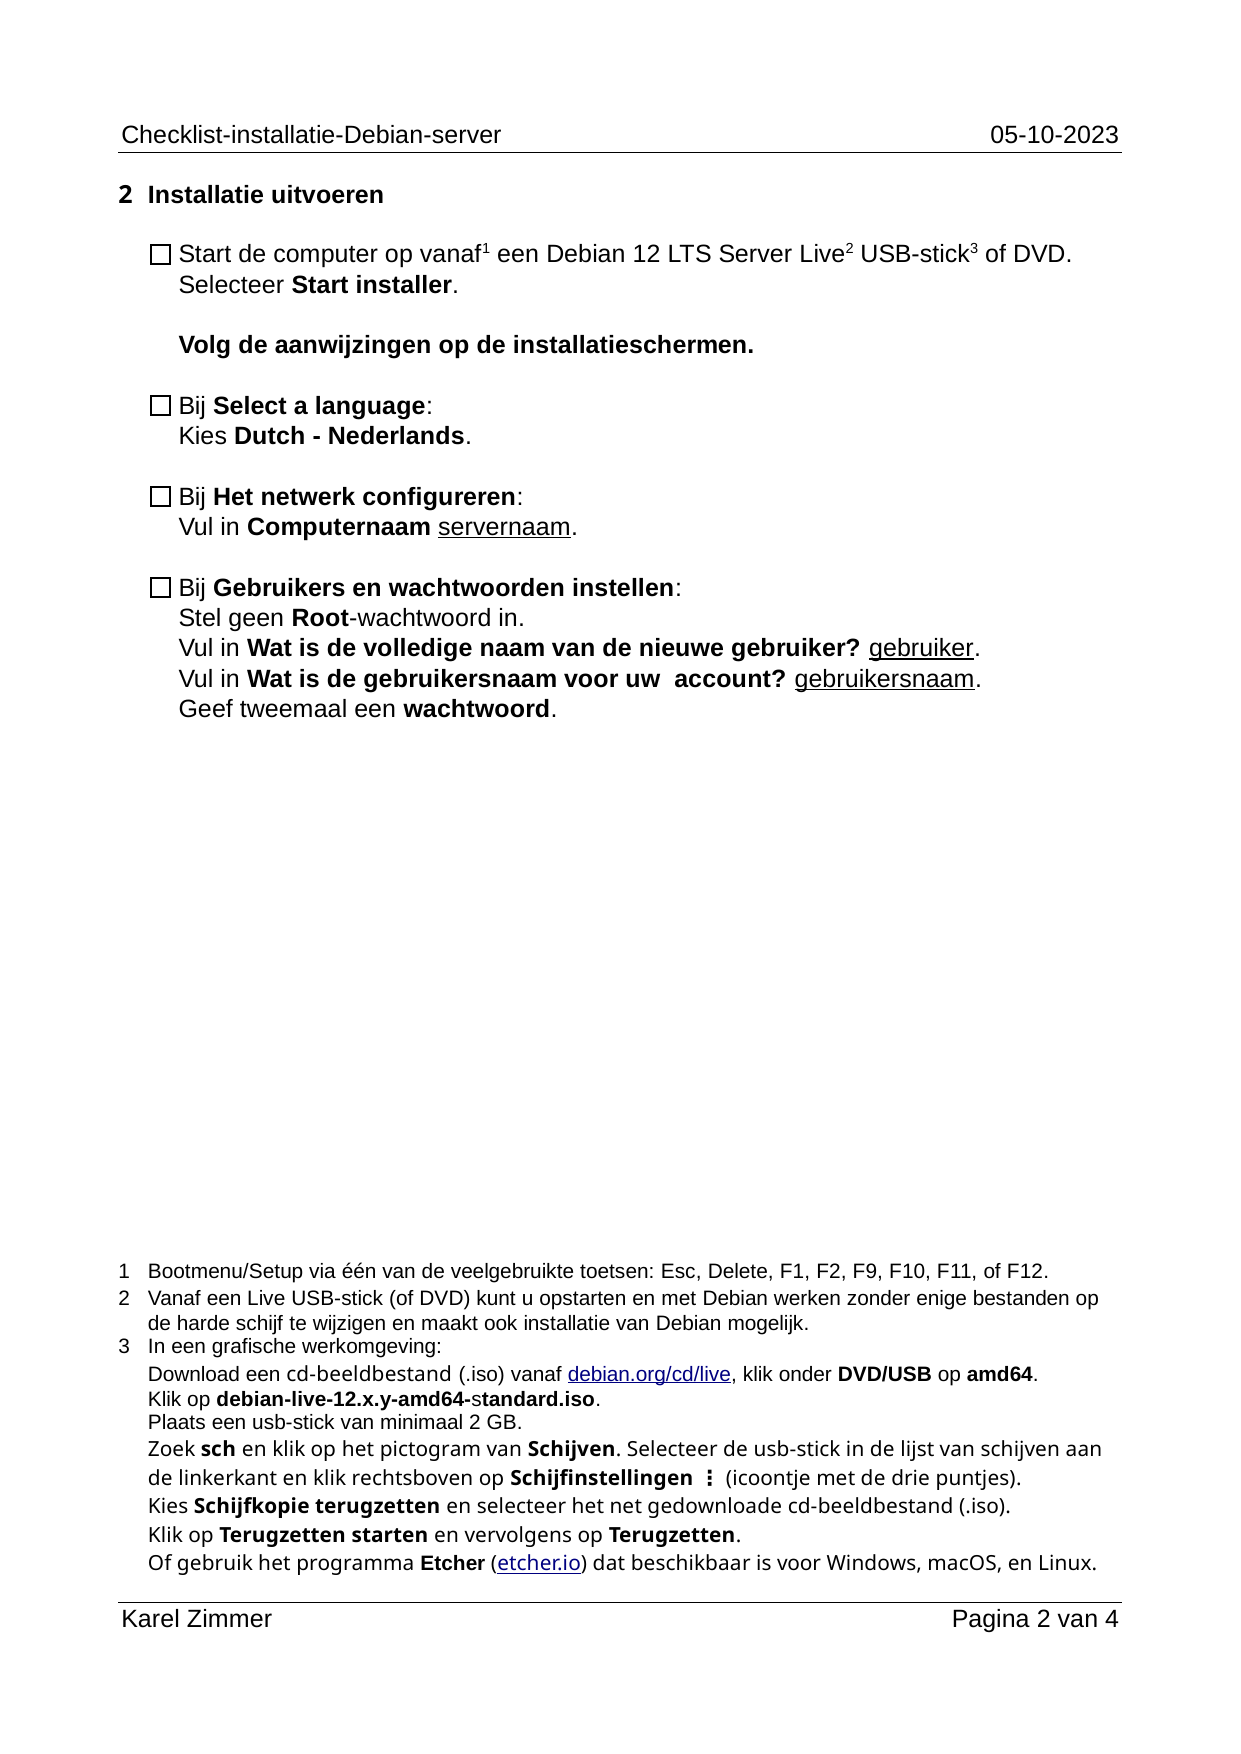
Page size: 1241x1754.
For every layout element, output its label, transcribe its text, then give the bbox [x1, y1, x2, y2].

table_cell Vul in Computernaam servernaam. [177, 512, 1122, 542]
table_cell Volg de aanwijzingen op de installatieschermen. [177, 330, 1122, 360]
table_cell [142, 573, 177, 603]
table_header [118, 239, 142, 269]
table_cell [118, 300, 142, 330]
table_header [142, 239, 177, 269]
list Installatie uitvoeren [118, 177, 1122, 211]
table_cell [142, 421, 177, 451]
table_cell [118, 603, 142, 633]
table_cell [142, 451, 177, 482]
table_cell [118, 512, 142, 542]
table_cell [177, 300, 1122, 330]
table_cell Vul in Wat is de volledige naam van de nieuwe gebruiker? gebruiker. [177, 633, 1122, 663]
table_cell [177, 360, 1122, 391]
table_cell [142, 391, 177, 421]
table_cell [142, 512, 177, 542]
table_cell [142, 603, 177, 633]
table_cell [118, 421, 142, 451]
table_header Start de computer op vanaf een Debian 12 LTS Server Live USB-stick of DVD. [177, 239, 1122, 269]
table_cell [142, 694, 177, 724]
table_cell Bij Gebruikers en wachtwoorden instellen: [177, 573, 1122, 603]
table_cell Bij Het netwerk configureren: [177, 482, 1122, 512]
table_cell [142, 360, 177, 391]
table_cell [118, 573, 142, 603]
table_cell [118, 391, 142, 421]
table_cell [118, 633, 142, 663]
table_cell [118, 451, 142, 482]
table_cell [118, 664, 142, 694]
table_cell [177, 451, 1122, 482]
table_cell [118, 330, 142, 360]
table_cell [142, 542, 177, 572]
table_cell [118, 694, 142, 724]
table_cell [177, 542, 1122, 572]
table_cell [118, 482, 142, 512]
table_cell Stel geen Root-wachtwoord in. [177, 603, 1122, 633]
table_cell [142, 633, 177, 663]
table_cell Vul in Wat is de gebruikersnaam voor uw account? gebruikersnaam. [177, 664, 1122, 694]
table_cell Kies Dutch - Nederlands. [177, 421, 1122, 451]
table_cell [142, 330, 177, 360]
table_cell [118, 542, 142, 572]
table_cell [118, 360, 142, 391]
table_cell Bij Select a language: [177, 391, 1122, 421]
table_cell [142, 664, 177, 694]
table_cell Geef tweemaal een wachtwoord. [177, 694, 1122, 724]
table_cell [142, 482, 177, 512]
table_cell [118, 269, 142, 300]
table_cell [142, 300, 177, 330]
table_cell [142, 269, 177, 300]
table_cell Selecteer Start installer. [177, 269, 1122, 300]
